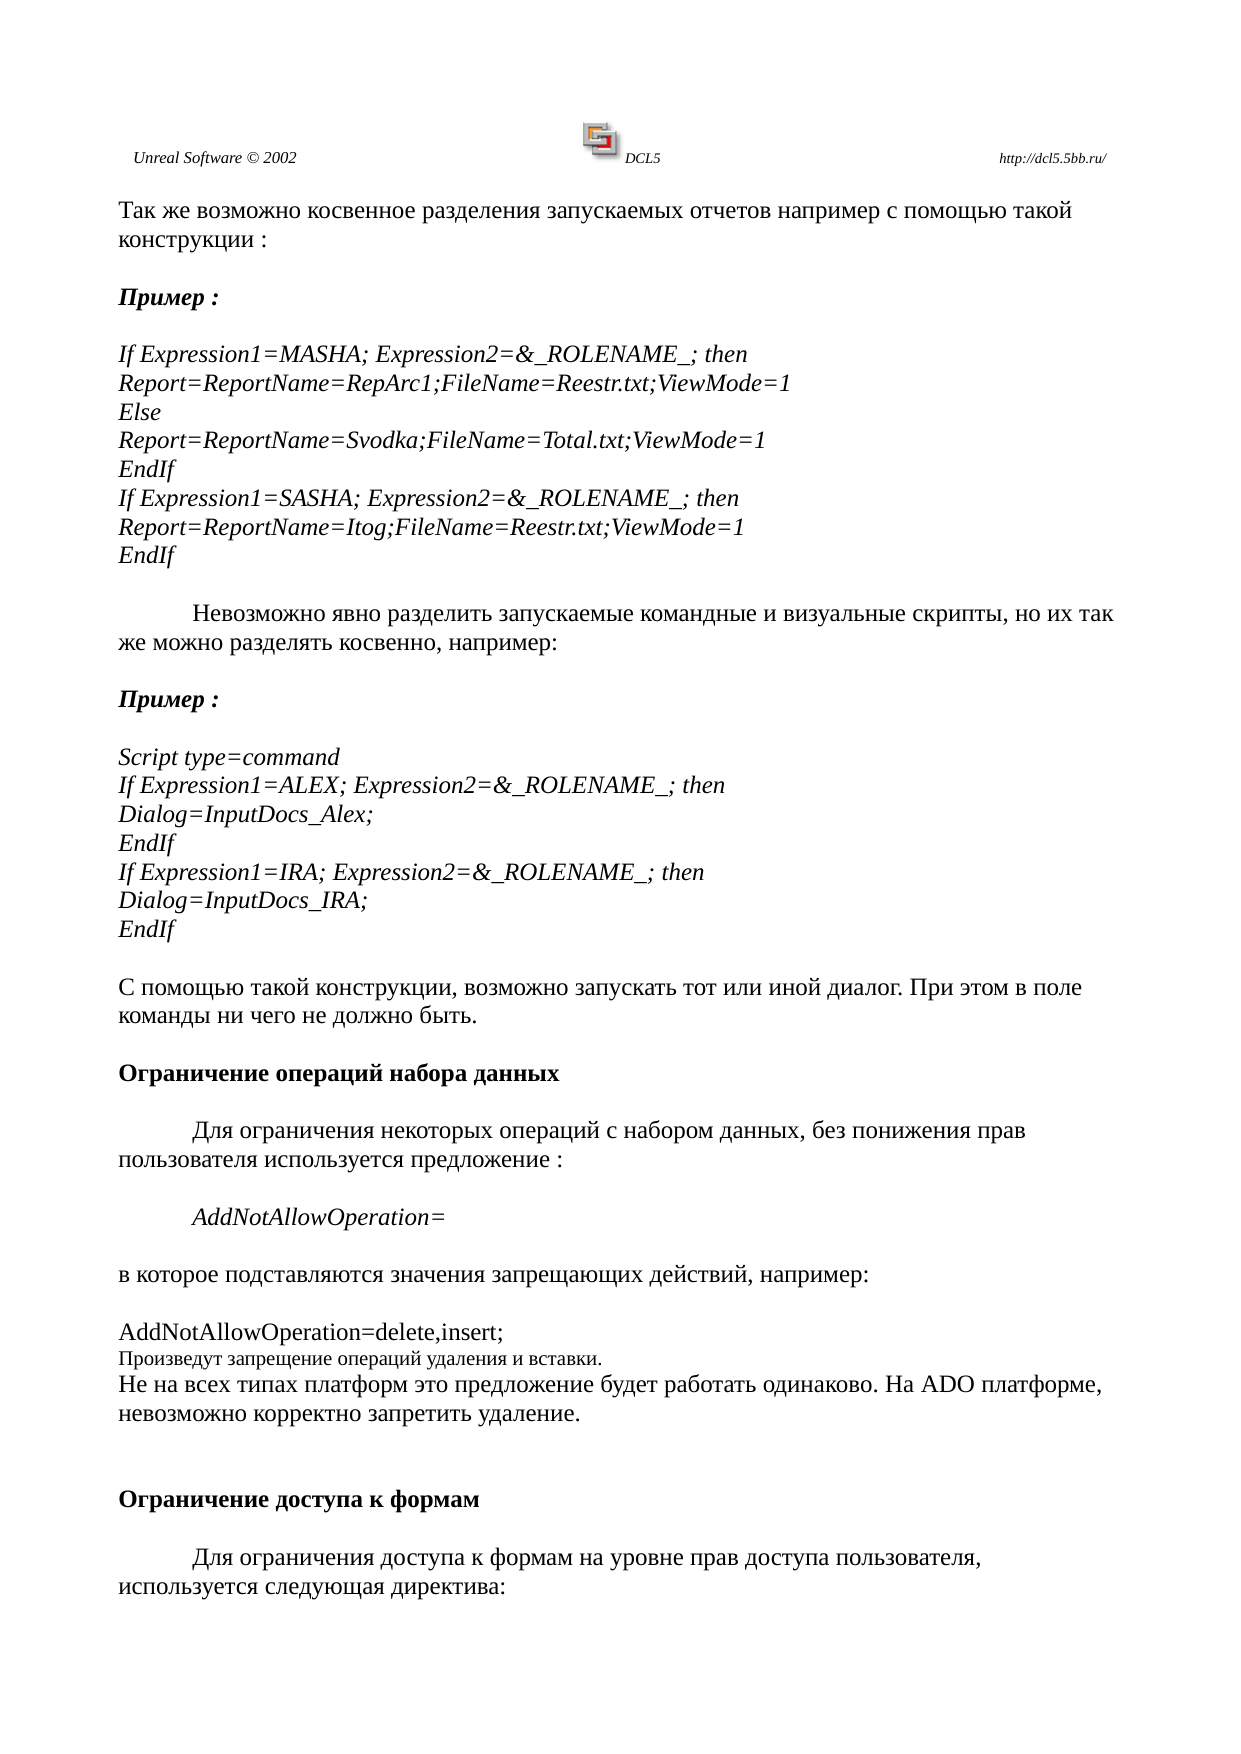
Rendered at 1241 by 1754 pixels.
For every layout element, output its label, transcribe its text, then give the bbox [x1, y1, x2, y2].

text Для ограничения доступа к формам на уровне прав доступа пользователя, используется следующая директива: [118, 1542, 1122, 1599]
text Для ограничения некоторых операций с набором данных, без понижения прав пользователя используется предложение : [118, 1115, 1122, 1173]
text If Expression1=MASHA; Expression2=&_ROLENAME_; then [118, 339, 1122, 368]
text Dialog=InputDocs_IRA; [118, 885, 1122, 914]
text If Expression1=IRA; Expression2=&_ROLENAME_; then [118, 857, 1122, 885]
picture [579, 118, 625, 164]
text Так же возможно косвенное разделения запускаемых отчетов например с помощью такой конструкции : [118, 195, 1122, 253]
text С помощью такой конструкции, возможно запускать тот или иной диалог. При этом в поле команды ни чего не должно быть. [118, 972, 1122, 1029]
text EndIf [118, 540, 1122, 569]
text Ограничение операций набора данных [118, 1058, 1122, 1087]
text Невозможно явно разделить запускаемые командные и визуальные скрипты, но их так же можно разделять косвенно, например: [118, 598, 1122, 655]
text Report=ReportName=Svodka;FileName=Total.txt;ViewMode=1 [118, 425, 1122, 454]
text AddNotAllowOperation=delete,insert; [118, 1317, 1122, 1345]
text Dialog=InputDocs_Alex; [118, 799, 1122, 828]
text в которое подставляются значения запрещающих действий, например: [118, 1259, 1122, 1288]
text Report=ReportName=Itog;FileName=Reestr.txt;ViewMode=1 [118, 512, 1122, 540]
text Не на всех типах платформ это предложение будет работать одинаково. На ADO платформе, невозможно корректно запретить удаление. [118, 1369, 1122, 1427]
text Report=ReportName=RepArc1;FileName=Reestr.txt;ViewMode=1 [118, 368, 1122, 397]
text EndIf [118, 454, 1122, 483]
text If Expression1=SASHA; Expression2=&_ROLENAME_; then [118, 483, 1122, 512]
text EndIf [118, 914, 1122, 943]
text EndIf [118, 828, 1122, 857]
text Ограничение доступа к формам [118, 1484, 1122, 1513]
text Произведут запрещение операций удаления и вставки. [118, 1345, 1122, 1369]
text If Expression1=ALEX; Expression2=&_ROLENAME_; then [118, 770, 1122, 799]
text Script type=command [118, 742, 1122, 770]
text AddNotAllowOperation= [118, 1202, 1122, 1230]
text Пример : [118, 684, 1122, 713]
text Пример : [118, 282, 1122, 310]
text Else [118, 397, 1122, 425]
